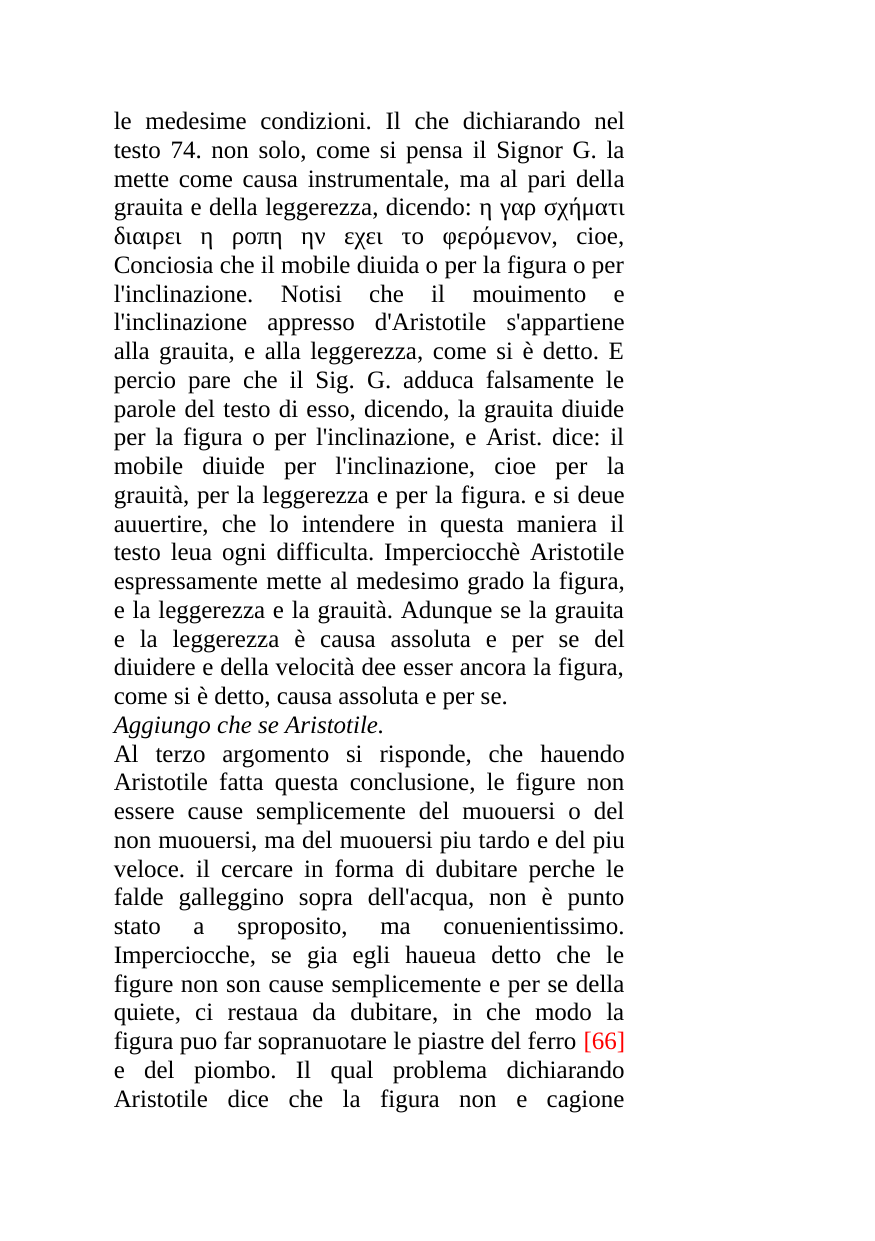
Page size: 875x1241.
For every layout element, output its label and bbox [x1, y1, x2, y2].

table_cell [632, 106, 768, 710]
table_cell [632, 710, 768, 1112]
